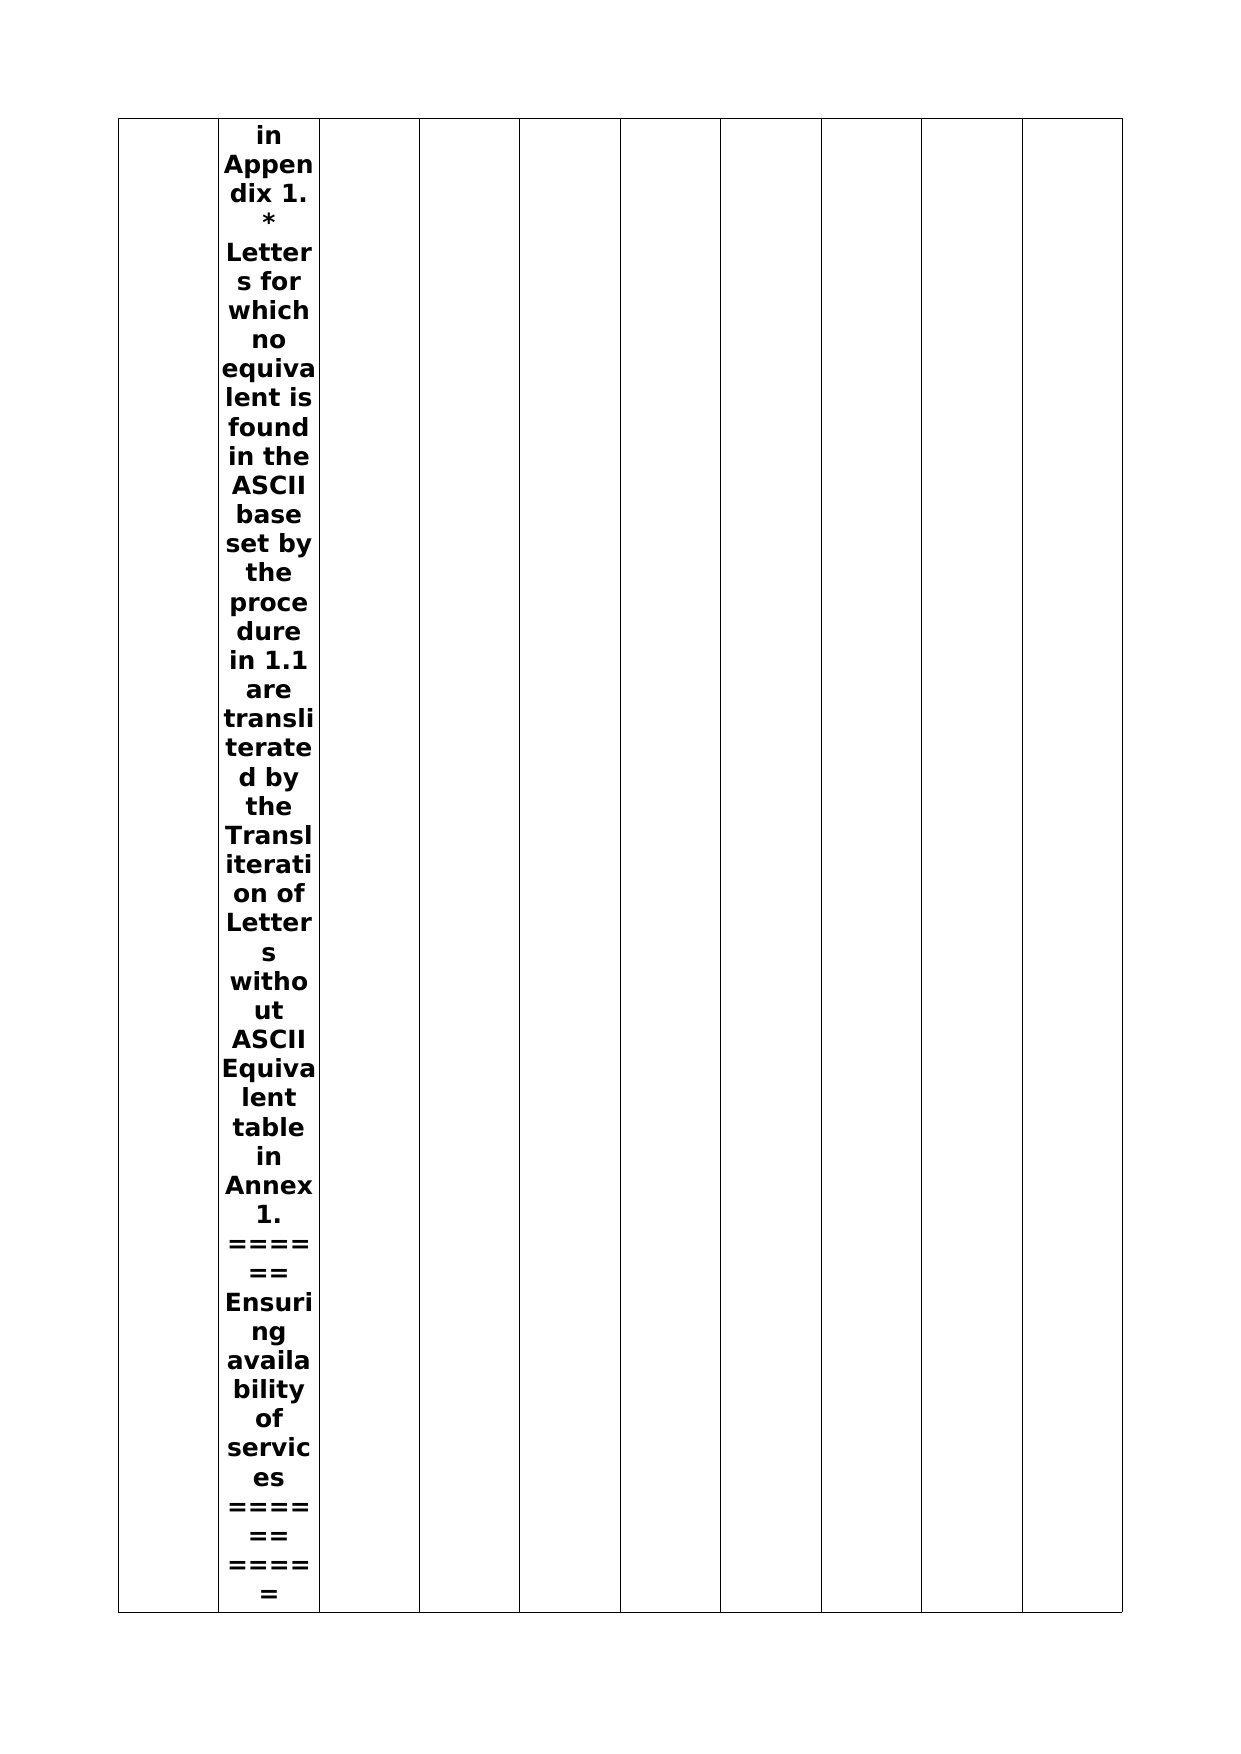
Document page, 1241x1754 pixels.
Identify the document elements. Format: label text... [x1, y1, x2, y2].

table_header [520, 119, 620, 1612]
table_header [320, 119, 419, 1612]
table_header [119, 119, 218, 1612]
table_header [1023, 119, 1122, 1612]
table_header [822, 119, 921, 1612]
table_header [420, 119, 519, 1612]
table_header [621, 119, 720, 1612]
table_header in Appendix 1. * Letters for which no equivalent is found in the ASCII base set by the procedure in 1.1 are transliterated by the Transliteration of Letters without ASCII Equivalent table in Annex 1. ====== Ensuring availability of services ====== ===== [219, 119, 319, 1612]
table_header [922, 119, 1022, 1612]
table_header [721, 119, 821, 1612]
